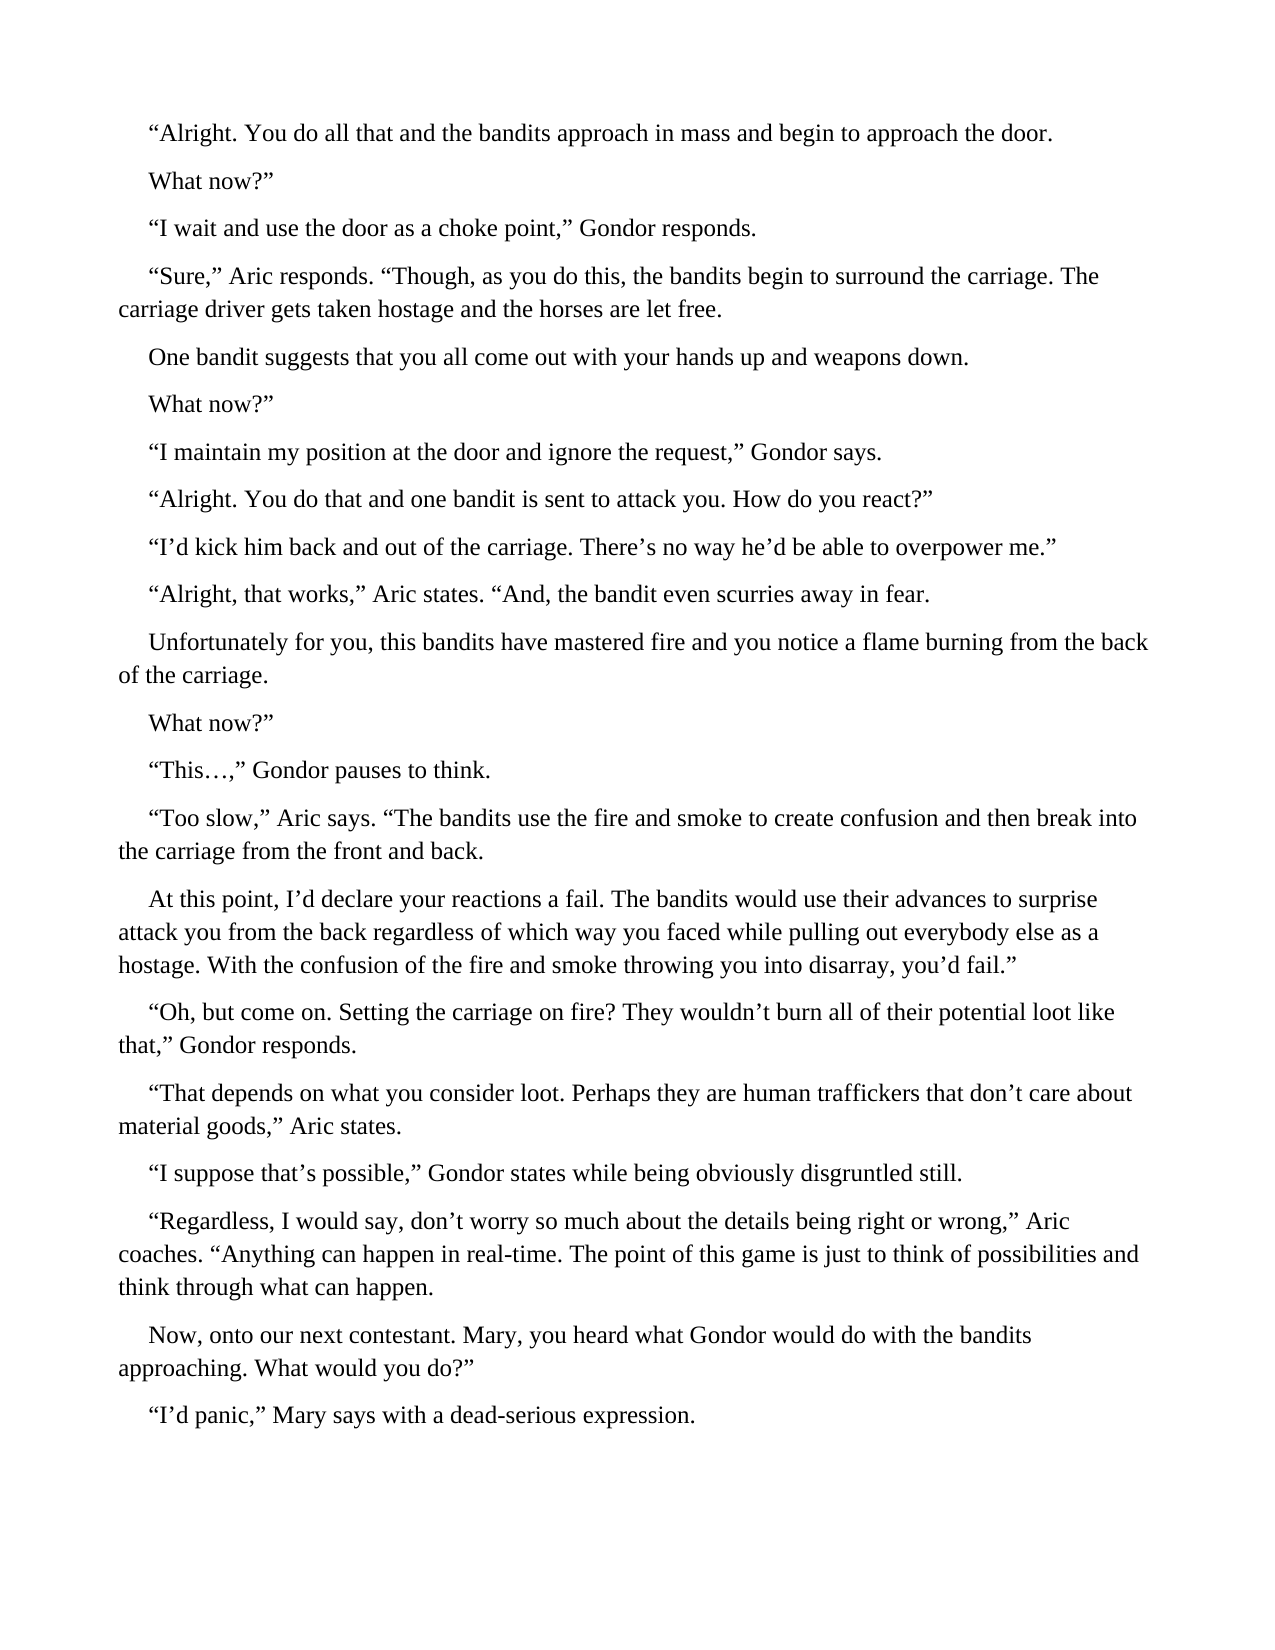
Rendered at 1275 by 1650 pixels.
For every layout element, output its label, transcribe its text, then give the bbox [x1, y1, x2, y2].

text What now?” [118, 389, 1157, 418]
text “Too slow,” Aric says. “The bandits use the fire and smoke to create confusion and then break into the carriage from the front and back. [118, 803, 1157, 865]
text “Alright, that works,” Aric states. “And, the bandit even scurries away in fear. [118, 579, 1157, 608]
text “I maintain my position at the door and ignore the request,” Gondor says. [118, 437, 1157, 466]
text Unfortunately for you, this bandits have mastered fire and you notice a flame burning from the back of the carriage. [118, 627, 1157, 689]
text “Sure,” Aric responds. “Though, as you do this, the bandits begin to surround the carriage. The carriage driver gets taken hostage and the horses are let free. [118, 261, 1157, 323]
text Now, onto our next contestant. Mary, you heard what Gondor would do with the bandits approaching. What would you do?” [118, 1320, 1157, 1382]
text “Alright. You do that and one bandit is sent to attack you. How do you react?” [118, 484, 1157, 513]
text “Oh, but come on. Setting the carriage on fire? They wouldn’t burn all of their potential loot like that,” Gondor responds. [118, 997, 1157, 1059]
text “That depends on what you consider loot. Perhaps they are human traffickers that don’t care about material goods,” Aric states. [118, 1078, 1157, 1140]
text What now?” [118, 708, 1157, 737]
text “I wait and use the door as a choke point,” Gondor responds. [118, 213, 1157, 242]
text “Alright. You do all that and the bandits approach in mass and begin to approach the door. [118, 118, 1157, 147]
text “Regardless, I would say, don’t worry so much about the details being right or wrong,” Aric coaches. “Anything can happen in real-time. The point of this game is just to think of possibilities and think through what can happen. [118, 1206, 1157, 1301]
text One bandit suggests that you all come out with your hands up and weapons down. [118, 342, 1157, 370]
text At this point, I’d declare your reactions a fail. The bandits would use their advances to surprise attack you from the back regardless of which way you faced while pulling out everybody else as a hostage. With the confusion of the fire and smoke throwing you into disarray, you’d fail.” [118, 884, 1157, 978]
text “This…,” Gondor pauses to think. [118, 755, 1157, 784]
text “I’d kick him back and out of the carriage. There’s no way he’d be able to overpower me.” [118, 532, 1157, 561]
text “I’d panic,” Mary says with a dead-serious expression. [118, 1400, 1157, 1429]
text What now?” [118, 166, 1157, 194]
text “I suppose that’s possible,” Gondor states while being obviously disgruntled still. [118, 1158, 1157, 1187]
